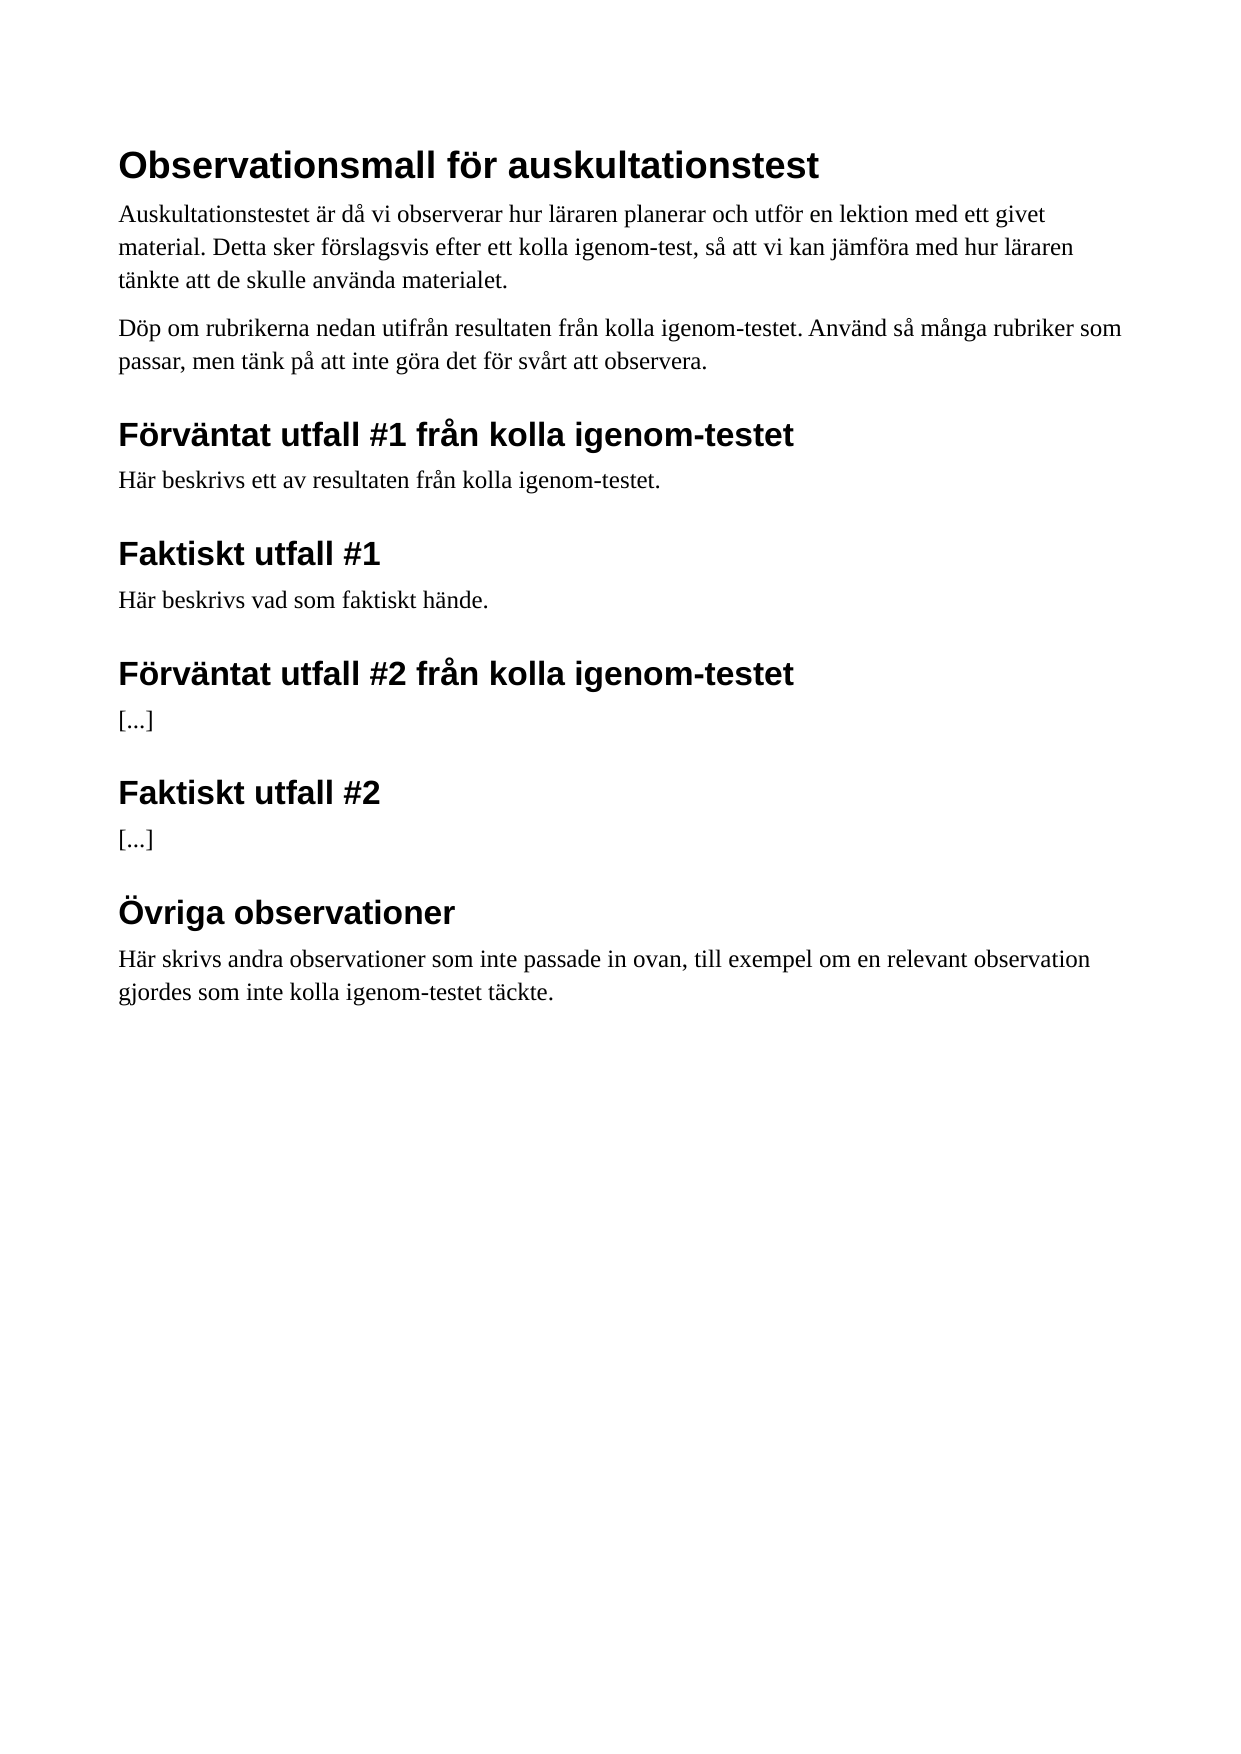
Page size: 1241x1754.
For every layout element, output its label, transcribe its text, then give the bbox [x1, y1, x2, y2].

text Här skrivs andra observationer som inte passade in ovan, till exempel om en relevant observation gjordes som inte kolla igenom-testet täckte. [118, 944, 1122, 1006]
text [...] [118, 705, 1122, 733]
text Auskultationstestet är då vi observerar hur läraren planerar och utför en lektion med ett givet material. Detta sker förslagsvis efter ett kolla igenom-test, så att vi kan jämföra med hur läraren tänkte att de skulle använda materialet. [118, 199, 1122, 294]
text [...] [118, 824, 1122, 853]
subtitle Faktiskt utfall #1 [118, 534, 1122, 573]
subtitle Förväntat utfall #1 från kolla igenom-testet [118, 414, 1122, 453]
subtitle Faktiskt utfall #2 [118, 773, 1122, 812]
subtitle Observationsmall för auskultationstest [118, 143, 1122, 187]
text Döp om rubrikerna nedan utifrån resultaten från kolla igenom-testet. Använd så många rubriker som passar, men tänk på att inte göra det för svårt att observera. [118, 313, 1122, 375]
subtitle Förväntat utfall #2 från kolla igenom-testet [118, 653, 1122, 692]
text Här beskrivs vad som faktiskt hände. [118, 585, 1122, 614]
text Här beskrivs ett av resultaten från kolla igenom-testet. [118, 466, 1122, 494]
subtitle Övriga observationer [118, 893, 1122, 931]
